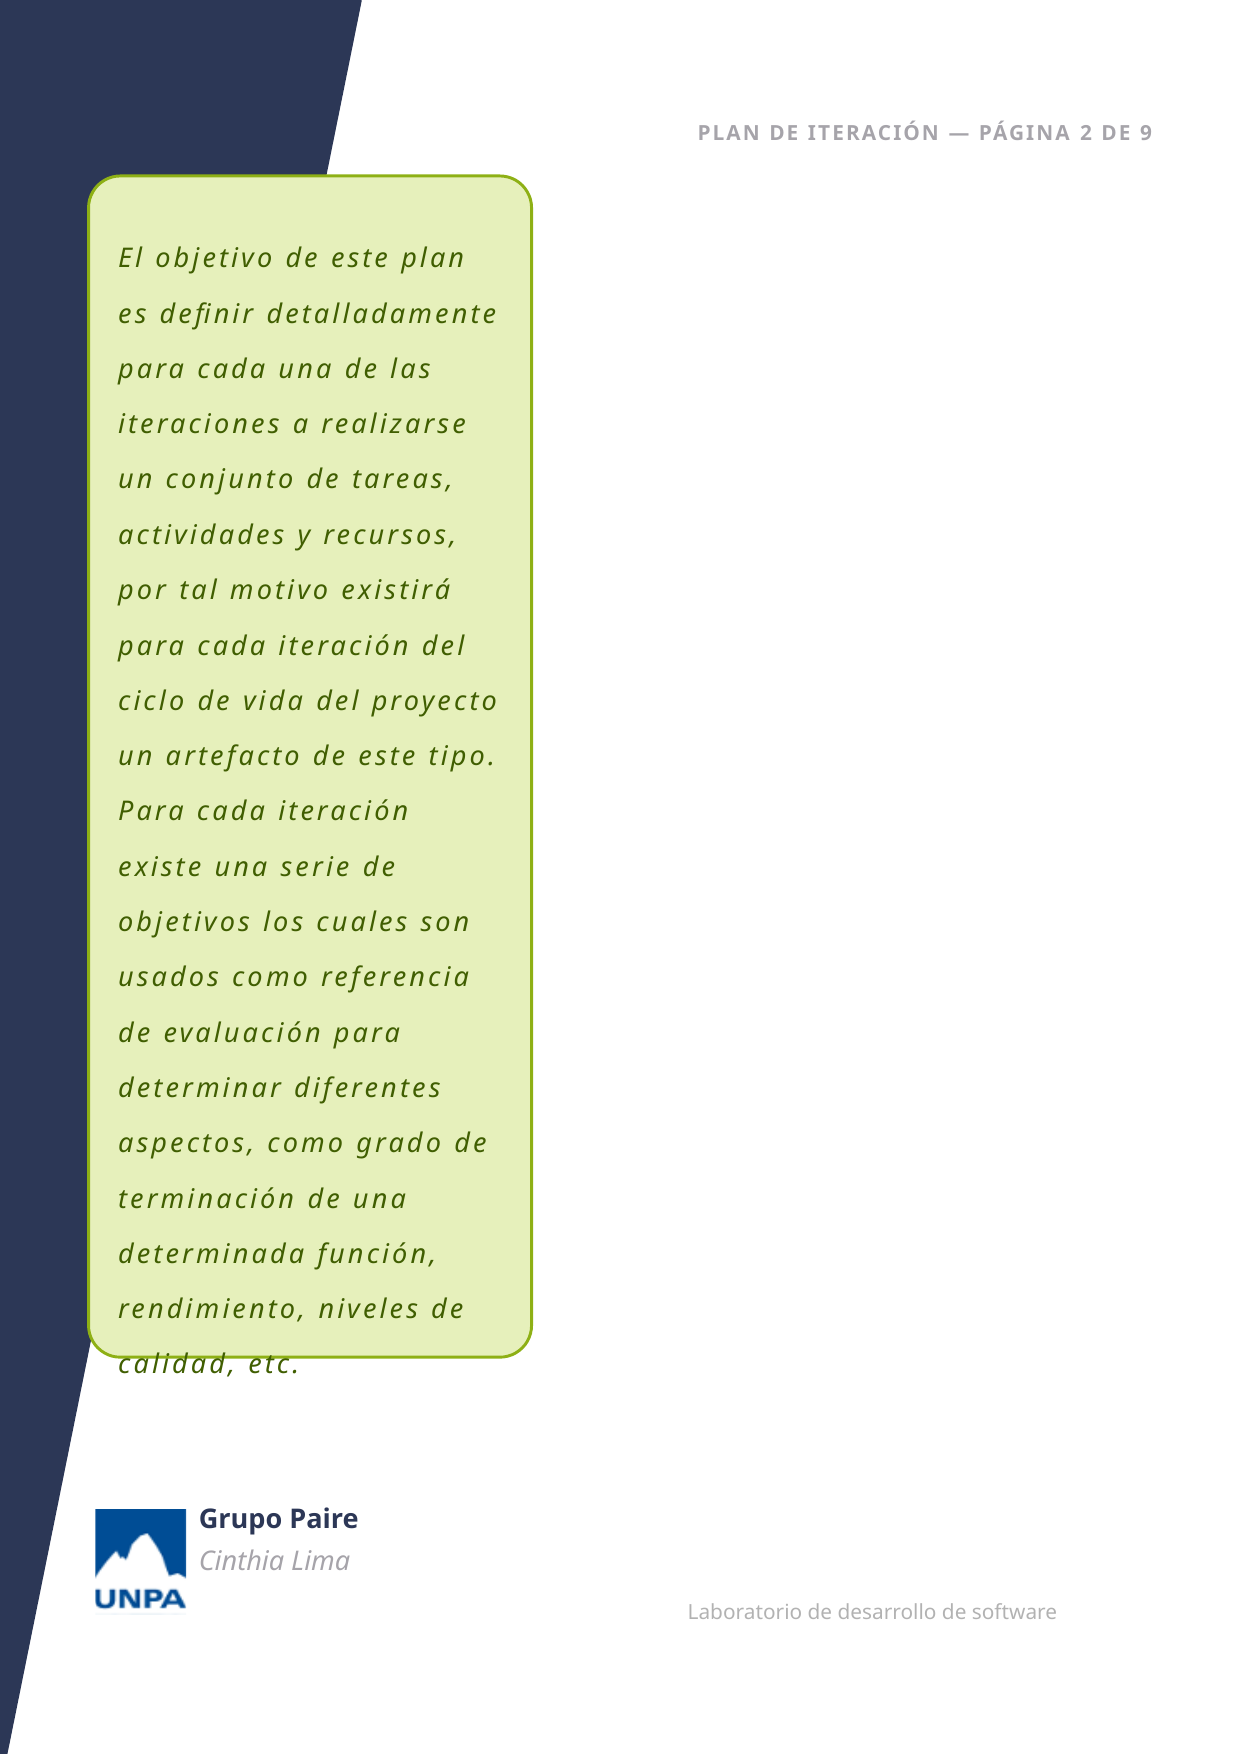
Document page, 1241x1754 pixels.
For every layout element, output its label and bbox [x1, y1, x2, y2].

picture [95, 1509, 187, 1615]
